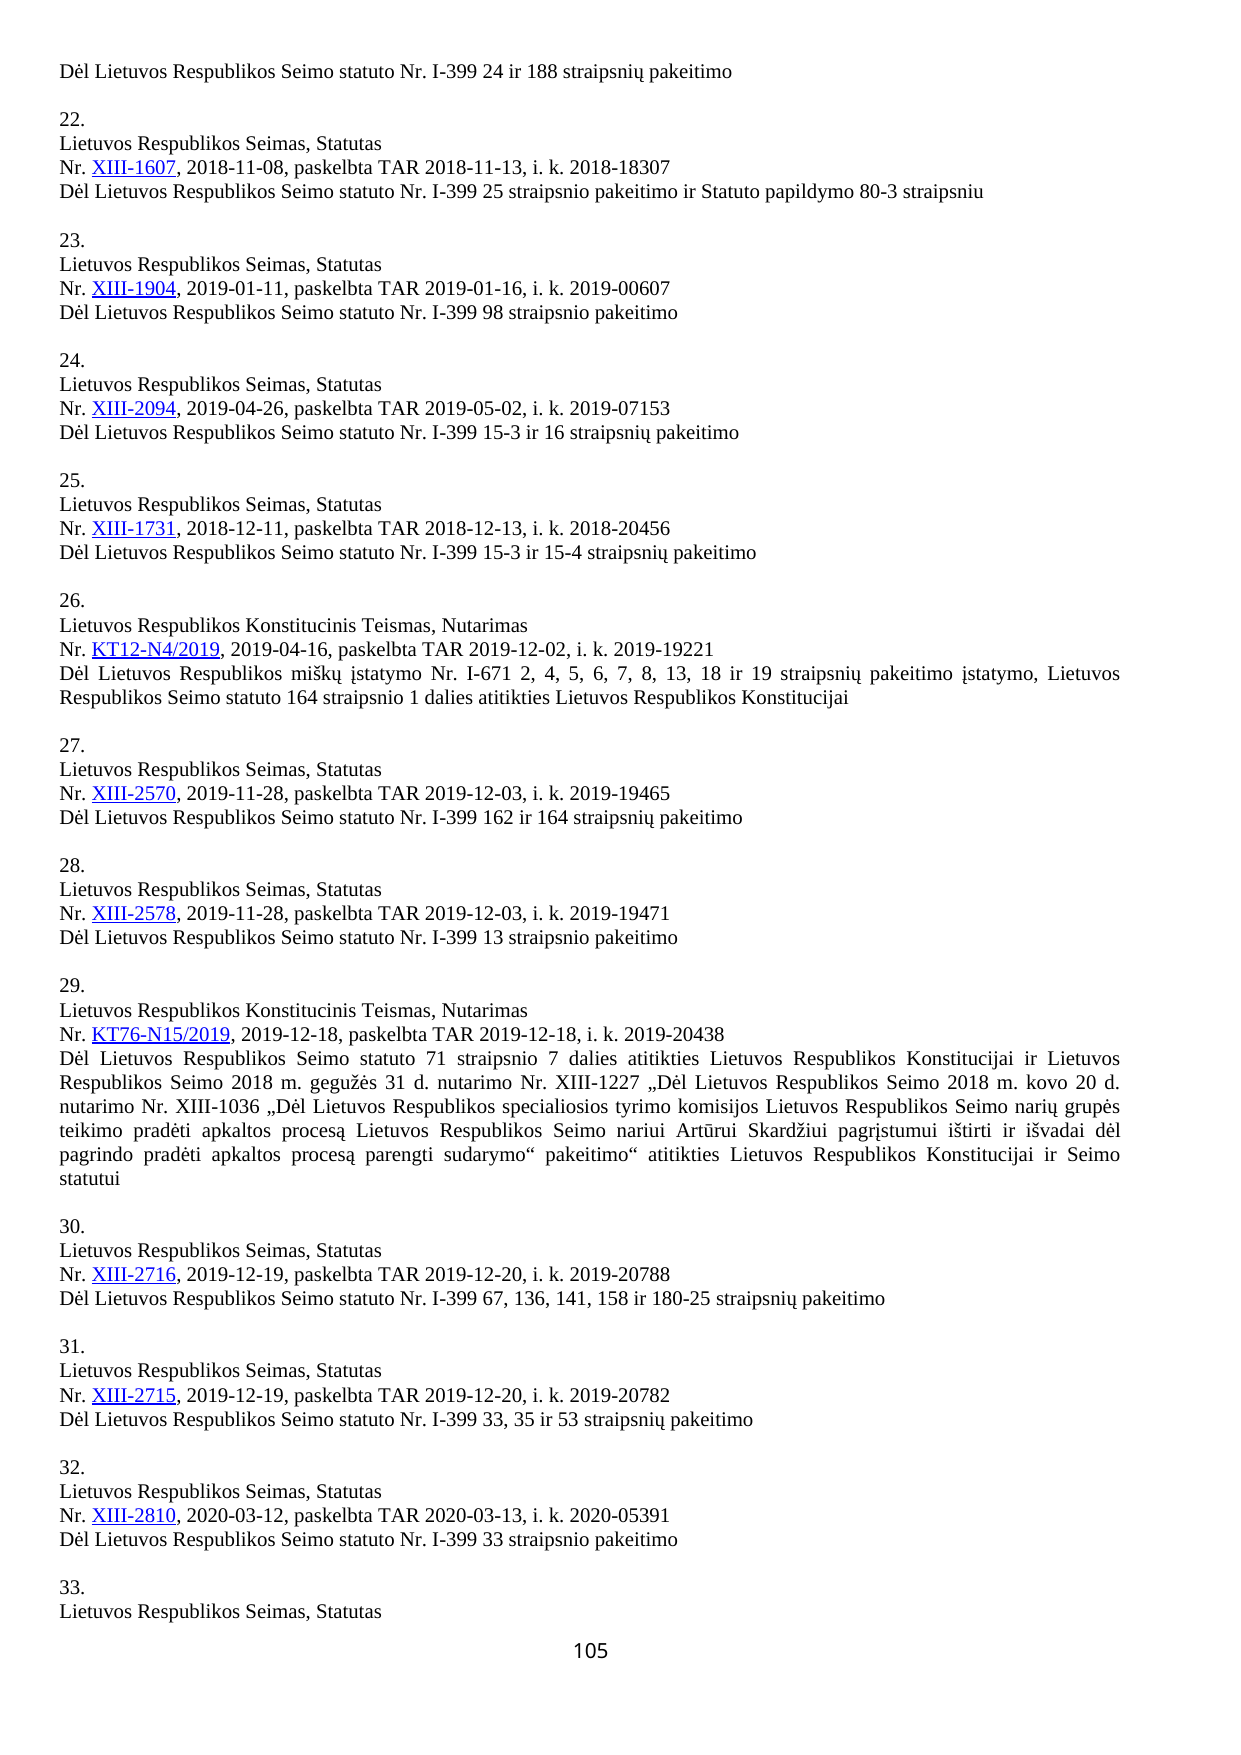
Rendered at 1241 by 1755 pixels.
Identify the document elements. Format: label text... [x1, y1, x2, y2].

text Dėl Lietuvos Respublikos Seimo statuto Nr. I-399 67, 136, 141, 158 ir 180-25 straipsnių pakeitimo [59, 1286, 1122, 1310]
text Dėl Lietuvos Respublikos Seimo statuto Nr. I-399 162 ir 164 straipsnių pakeitimo [59, 805, 1122, 829]
text Dėl Lietuvos Respublikos Seimo statuto Nr. I-399 98 straipsnio pakeitimo [59, 300, 1122, 324]
text 25. [59, 468, 1122, 492]
text Nr. XIII-2716, 2019-12-19, paskelbta TAR 2019-12-20, i. k. 2019-20788 [59, 1262, 1122, 1286]
text 26. [59, 588, 1122, 612]
text Nr. XIII-2578, 2019-11-28, paskelbta TAR 2019-12-03, i. k. 2019-19471 [59, 901, 1122, 925]
text 23. [59, 227, 1122, 252]
text Dėl Lietuvos Respublikos Seimo statuto Nr. I-399 33, 35 ir 53 straipsnių pakeitimo [59, 1407, 1122, 1431]
text Nr. KT12-N4/2019, 2019-04-16, paskelbta TAR 2019-12-02, i. k. 2019-19221 [59, 637, 1122, 661]
text Nr. XIII-2570, 2019-11-28, paskelbta TAR 2019-12-03, i. k. 2019-19465 [59, 781, 1122, 805]
text Nr. XIII-1607, 2018-11-08, paskelbta TAR 2018-11-13, i. k. 2018-18307 [59, 155, 1122, 179]
text Lietuvos Respublikos Konstitucinis Teismas, Nutarimas [59, 997, 1122, 1022]
text 31. [59, 1334, 1122, 1358]
text Nr. XIII-2715, 2019-12-19, paskelbta TAR 2019-12-20, i. k. 2019-20782 [59, 1382, 1122, 1407]
text Lietuvos Respublikos Seimas, Statutas [59, 492, 1122, 516]
text 33. [59, 1575, 1122, 1599]
text Lietuvos Respublikos Seimas, Statutas [59, 252, 1122, 276]
text Lietuvos Respublikos Seimas, Statutas [59, 757, 1122, 781]
text Dėl Lietuvos Respublikos Seimo statuto Nr. I-399 15-3 ir 16 straipsnių pakeitimo [59, 420, 1122, 444]
text Lietuvos Respublikos Seimas, Statutas [59, 131, 1122, 155]
text 32. [59, 1455, 1122, 1479]
text Dėl Lietuvos Respublikos Seimo statuto Nr. I-399 33 straipsnio pakeitimo [59, 1527, 1122, 1551]
text Dėl Lietuvos Respublikos Seimo statuto Nr. I-399 13 straipsnio pakeitimo [59, 925, 1122, 949]
text Dėl Lietuvos Respublikos Seimo statuto Nr. I-399 25 straipsnio pakeitimo ir Statuto papildymo 80-3 straipsniu [59, 179, 1122, 203]
text Lietuvos Respublikos Seimas, Statutas [59, 372, 1122, 396]
text 24. [59, 348, 1122, 372]
text Lietuvos Respublikos Seimas, Statutas [59, 1599, 1122, 1623]
text Lietuvos Respublikos Seimas, Statutas [59, 877, 1122, 901]
text Lietuvos Respublikos Konstitucinis Teismas, Nutarimas [59, 612, 1122, 637]
text 30. [59, 1214, 1122, 1238]
text Dėl Lietuvos Respublikos Seimo statuto 71 straipsnio 7 dalies atitikties Lietuvos Respublikos Konstitucijai ir Lietuvos Respublikos Seimo 2018 m. gegužės 31 d. nutarimo Nr. XIII-1227 „Dėl Lietuvos Respublikos Seimo 2018 m. kovo 20 d. nutarimo Nr. XIII-1036 „Dėl Lietuvos Respublikos specialiosios tyrimo komisijos Lietuvos Respublikos Seimo narių grupės teikimo pradėti apkaltos procesą Lietuvos Respublikos Seimo nariui Artūrui Skardžiui pagrįstumui ištirti ir išvadai dėl pagrindo pradėti apkaltos procesą parengti sudarymo“ pakeitimo“ atitikties Lietuvos Respublikos Konstitucijai ir Seimo statutui [59, 1046, 1122, 1190]
text Dėl Lietuvos Respublikos Seimo statuto Nr. I-399 15-3 ir 15-4 straipsnių pakeitimo [59, 540, 1122, 564]
text Nr. XIII-1731, 2018-12-11, paskelbta TAR 2018-12-13, i. k. 2018-20456 [59, 516, 1122, 540]
text Dėl Lietuvos Respublikos miškų įstatymo Nr. I-671 2, 4, 5, 6, 7, 8, 13, 18 ir 19 straipsnių pakeitimo įstatymo, Lietuvos Respublikos Seimo statuto 164 straipsnio 1 dalies atitikties Lietuvos Respublikos Konstitucijai [59, 661, 1122, 709]
text Lietuvos Respublikos Seimas, Statutas [59, 1358, 1122, 1382]
text 29. [59, 973, 1122, 997]
text Nr. XIII-2810, 2020-03-12, paskelbta TAR 2020-03-13, i. k. 2020-05391 [59, 1503, 1122, 1527]
text Nr. XIII-2094, 2019-04-26, paskelbta TAR 2019-05-02, i. k. 2019-07153 [59, 396, 1122, 420]
text Nr. KT76-N15/2019, 2019-12-18, paskelbta TAR 2019-12-18, i. k. 2019-20438 [59, 1022, 1122, 1046]
text 28. [59, 853, 1122, 877]
text Lietuvos Respublikos Seimas, Statutas [59, 1238, 1122, 1262]
text Dėl Lietuvos Respublikos Seimo statuto Nr. I-399 24 ir 188 straipsnių pakeitimo [59, 59, 1122, 83]
text Nr. XIII-1904, 2019-01-11, paskelbta TAR 2019-01-16, i. k. 2019-00607 [59, 276, 1122, 300]
text Lietuvos Respublikos Seimas, Statutas [59, 1479, 1122, 1503]
text 27. [59, 733, 1122, 757]
text 22. [59, 107, 1122, 131]
